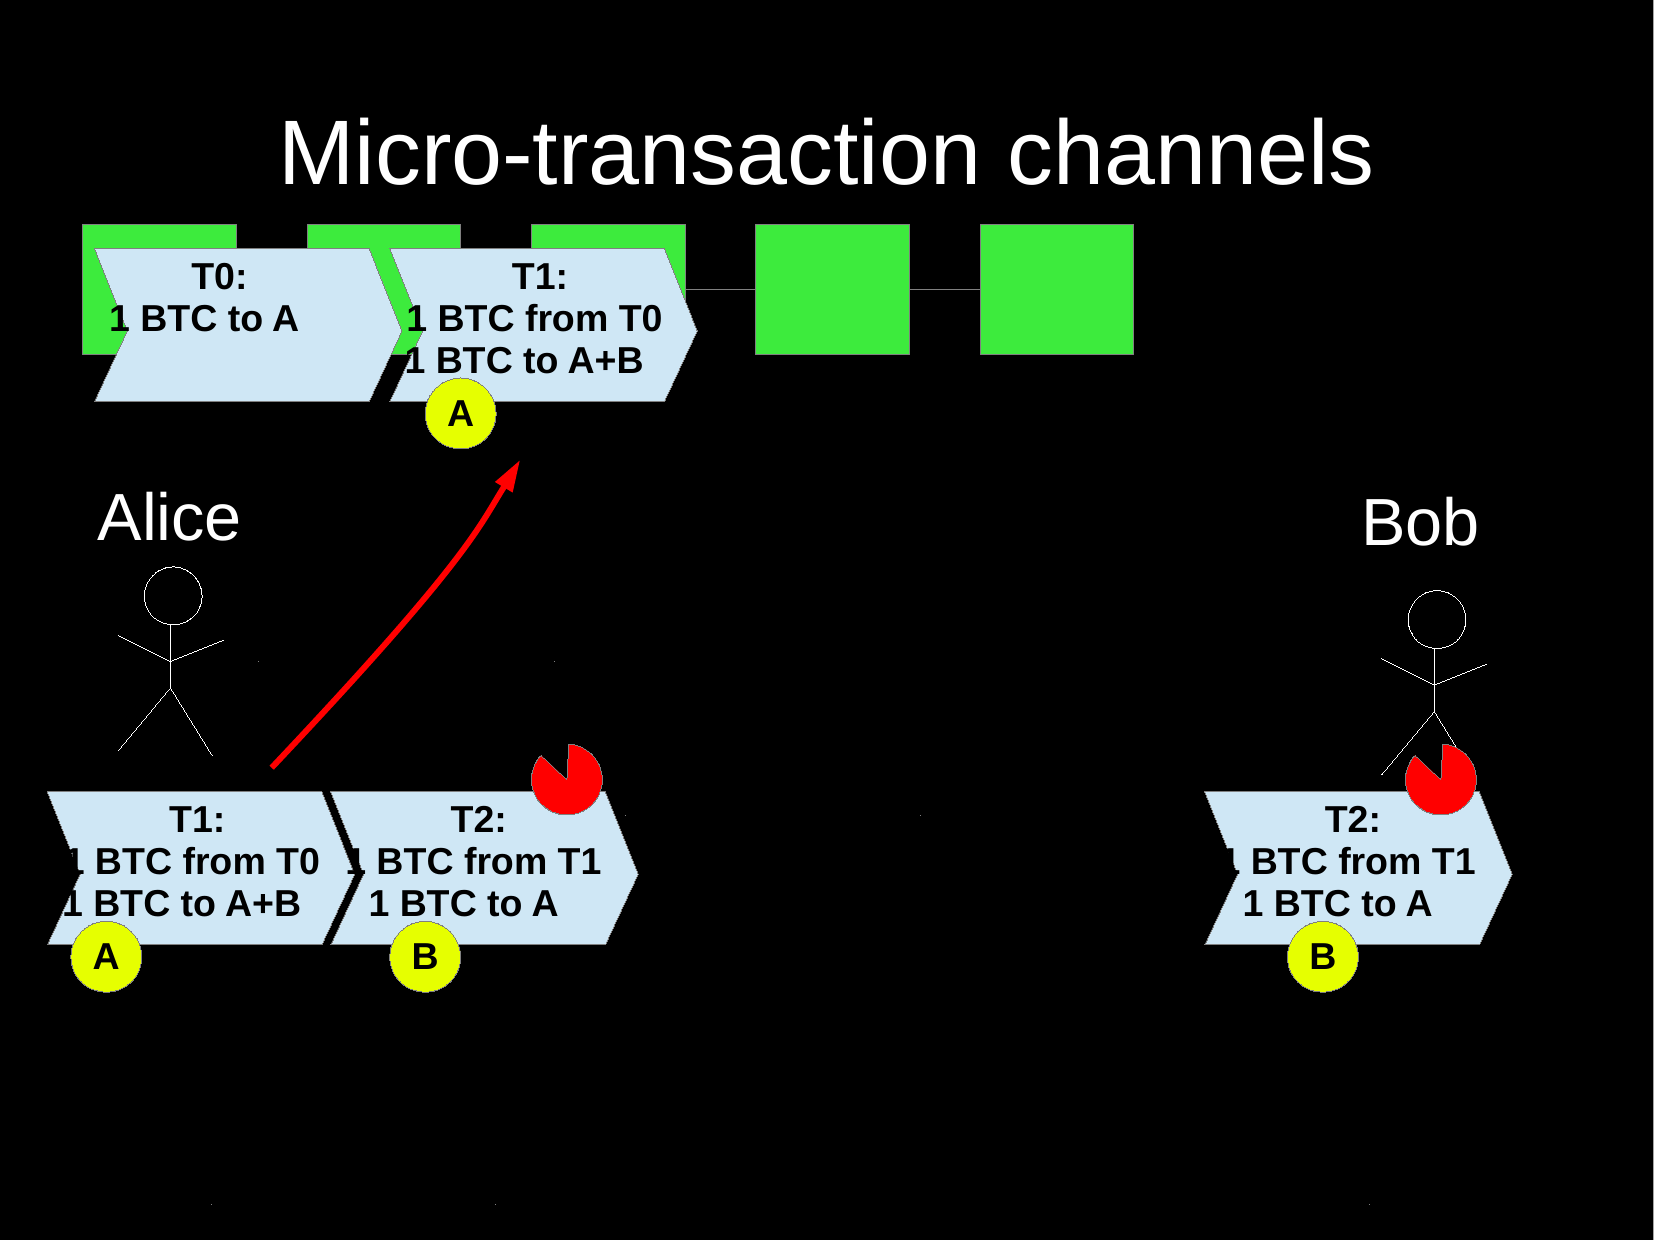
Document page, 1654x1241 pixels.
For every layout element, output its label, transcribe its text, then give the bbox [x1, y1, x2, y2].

text_box [82, 224, 237, 355]
title Micro-transaction channels [82, 49, 1571, 257]
text_box T2: 1 BTC from T1 1 BTC to A [330, 791, 639, 945]
text_box [755, 224, 910, 355]
text_box T1: 1 BTC from T0 1 BTC to A+B [47, 791, 355, 945]
text_box Bob [1346, 477, 1571, 568]
text_box Alice [82, 472, 308, 563]
text_box B [389, 921, 461, 993]
text_box T1: 1 BTC from T0 1 BTC to A+B [389, 248, 698, 402]
text_box B [1287, 921, 1359, 993]
text_box [307, 224, 461, 355]
text_box T2: 1 BTC from T1 1 BTC to A [1204, 791, 1513, 945]
text_box A [425, 377, 497, 449]
text_box [531, 744, 603, 815]
text_box [1405, 744, 1477, 815]
text_box T0: 1 BTC to A [94, 248, 402, 402]
text_box [531, 224, 686, 299]
text_box [980, 224, 1134, 355]
text_box A [70, 921, 142, 993]
